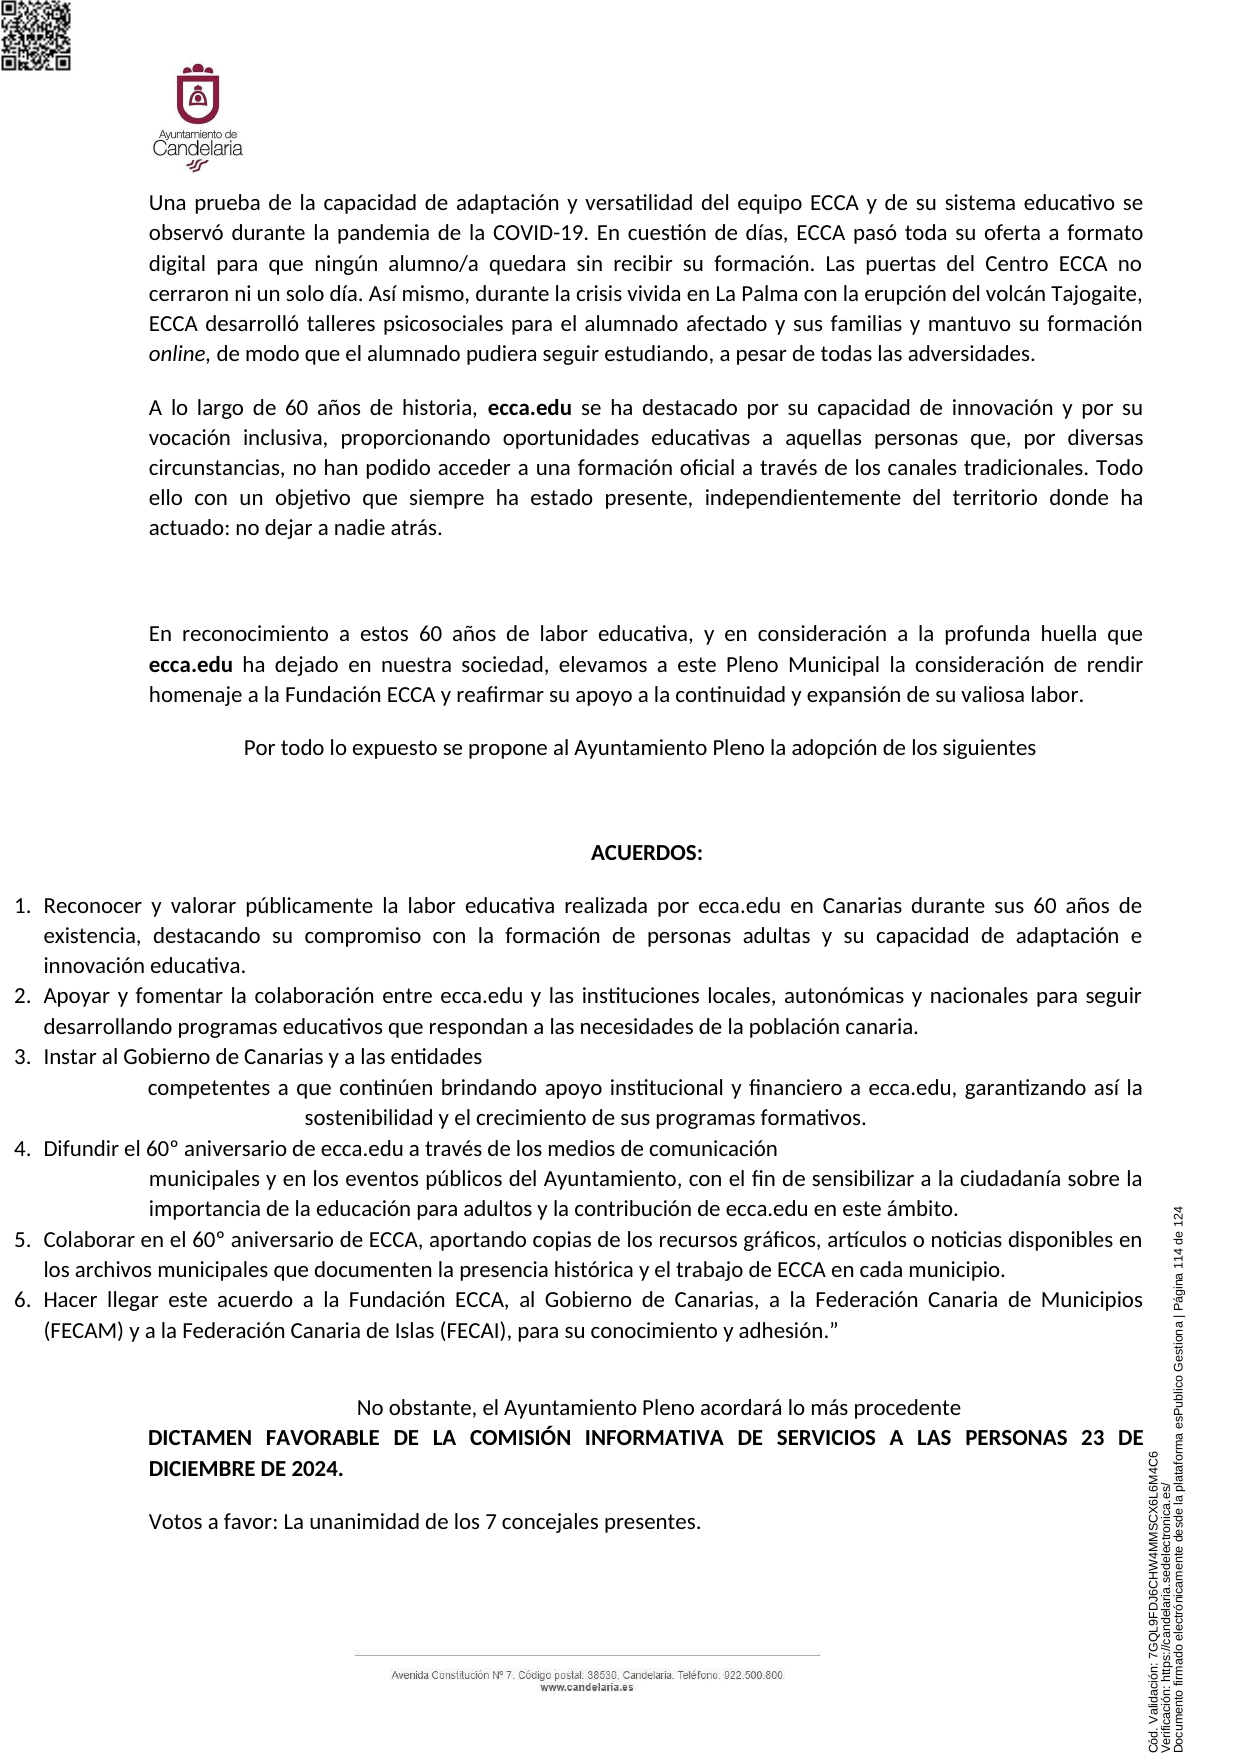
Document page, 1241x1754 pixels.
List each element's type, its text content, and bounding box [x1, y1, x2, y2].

list Difundir el 60º aniversario de ecca.edu a través de los medios de comunicación [14, 1134, 1145, 1162]
text Votos a favor: La unanimidad de los 7 concejales presentes. [149, 1507, 1145, 1535]
list Apoyar y fomentar la colaboración entre ecca.edu y las instituciones locales, autonómicas y nacionales para seguir desarrollando programas educativos que respondan a las necesidades de la población canaria. [14, 982, 1145, 1040]
text Una prueba de la capacidad de adaptación y versatilidad del equipo ECCA y de su sistema educativo se observó durante la pandemia de la COVID-19. En cuestión de días, ECCA pasó toda su oferta a formato digital para que ningún alumno/a quedara sin recibir su formación. Las puertas del Centro ECCA no cerraron ni un solo día. Así mismo, durante la crisis vivida en La Palma con la erupción del volcán Tajogaite, ECCA desarrolló talleres psicosociales para el alumnado afectado y sus familias y mantuvo su formación online, de modo que el alumnado pudiera seguir estudiando, a pesar de todas las adversidades. [149, 188, 1145, 367]
list Colaborar en el 60º aniversario de ECCA, aportando copias de los recursos gráficos, artículos o noticias disponibles en los archivos municipales que documenten la presencia histórica y el trabajo de ECCA en cada municipio. [14, 1225, 1145, 1283]
list Instar al Gobierno de Canarias y a las entidades [14, 1042, 1145, 1070]
list Reconocer y valorar públicamente la labor educativa realizada por ecca.edu en Canarias durante sus 60 años de existencia, destacando su compromiso con la formación de personas adultas y su capacidad de adaptación e innovación educativa. [14, 891, 1145, 979]
text ACUERDOS: [149, 838, 1145, 866]
text DICTAMEN FAVORABLE DE LA COMISIÓN INFORMATIVA DE SERVICIOS A LAS PERSONAS 23 DE DICIEMBRE DE 2024. [148, 1423, 1145, 1482]
text municipales y en los eventos públicos del Ayuntamiento, con el fin de sensibilizar a la ciudadanía sobre la importancia de la educación para adultos y la contribución de ecca.edu en este ámbito. [149, 1164, 1145, 1222]
text No obstante, el Ayuntamiento Pleno acordará lo más procedente [357, 1393, 1145, 1421]
text A lo largo de 60 años de historia, ecca.edu se ha destacado por su capacidad de innovación y por su vocación inclusiva, proporcionando oportunidades educativas a aquellas personas que, por diversas circunstancias, no han podido acceder a una formación oficial a través de los canales tradicionales. Todo ello con un objetivo que siempre ha estado presente, independientemente del territorio donde ha actuado: no dejar a nadie atrás. [149, 393, 1145, 542]
text En reconocimiento a estos 60 años de labor educativa, y en consideración a la profunda huella que ecca.edu ha dejado en nuestra sociedad, elevamos a este Pleno Municipal la consideración de rendir homenaje a la Fundación ECCA y reafirmar su apoyo a la continuidad y expansión de su valiosa labor. [149, 619, 1145, 708]
text competentes a que continúen brindando apoyo institucional y financiero a ecca.edu, garantizando así la sostenibilidad y el crecimiento de sus programas formativos. [148, 1073, 1145, 1131]
list Hacer llegar este acuerdo a la Fundación ECCA, al Gobierno de Canarias, a la Federación Canaria de Municipios (FECAM) y a la Federación Canaria de Islas (FECAI), para su conocimiento y adhesión.” [14, 1286, 1145, 1344]
text Por todo lo expuesto se propone al Ayuntamiento Pleno la adopción de los siguientes [149, 733, 1137, 761]
